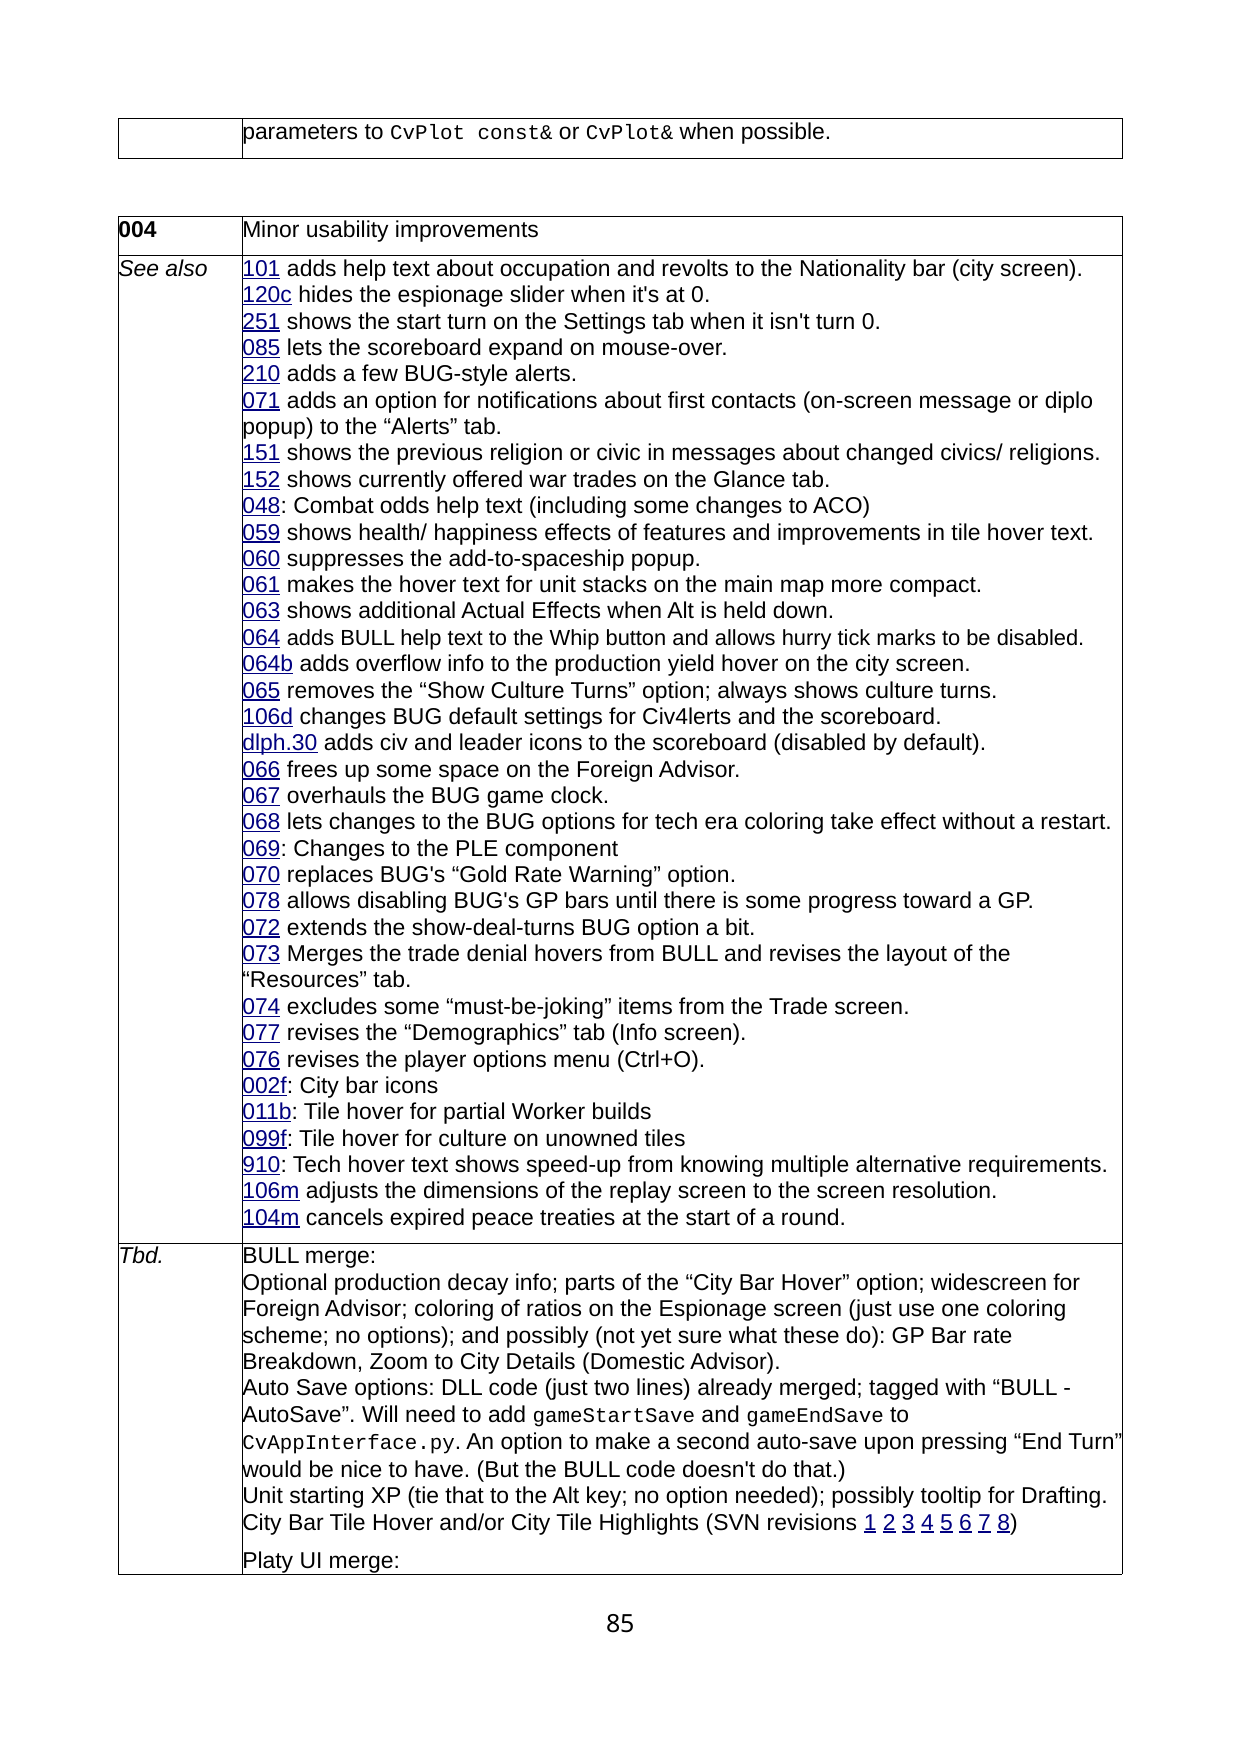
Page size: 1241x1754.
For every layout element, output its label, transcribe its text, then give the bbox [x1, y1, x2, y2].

table_cell 101 adds help text about occupation and revolts to the Nationality bar (city screen). 120c hides the espionage slider when it's at 0. 251 shows the start turn on the Settings tab when it isn't turn 0. 085 lets the scoreboard expand on mouse-over. 210 adds a few BUG-style alerts. 071 adds an option for notifications about first contacts (on-screen message or diplo popup) to the “Alerts” tab. 151 shows the previous religion or civic in messages about changed civics/ religions. 152 shows currently offered war trades on the Glance tab. 048: Combat odds help text (including some changes to ACO) 059 shows health/ happiness effects of features and improvements in tile hover text. 060 suppresses the add-to-spaceship popup. 061 makes the hover text for unit stacks on the main map more compact. 063 shows additional Actual Effects when Alt is held down. 064 adds BULL help text to the Whip button and allows hurry tick marks to be disabled. 064b adds overflow info to the production yield hover on the city screen. 065 removes the “Show Culture Turns” option; always shows culture turns. 106d changes BUG default settings for Civ4lerts and the scoreboard. dlph.30 adds civ and leader icons to the scoreboard (disabled by default). 066 frees up some space on the Foreign Advisor. 067 overhauls the BUG game clock. 068 lets changes to the BUG options for tech era coloring take effect without a restart. 069: Changes to the PLE component 070 replaces BUG's “Gold Rate Warning” option. 078 allows disabling BUG's GP bars until there is some progress toward a GP. 072 extends the show-deal-turns BUG option a bit. 073 Merges the trade denial hovers from BULL and revises the layout of the “Resources” tab. 074 excludes some “must-be-joking” items from the Trade screen. 077 revises the “Demographics” tab (Info screen). 076 revises the player options menu (Ctrl+O). 002f: City bar icons 011b: Tile hover for partial Worker builds 099f: Tile hover for culture on unowned tiles 910: Tech hover text shows speed-up from knowing multiple alternative requirements. 106m adjusts the dimensions of the replay screen to the screen resolution. 104m cancels expired peace treaties at the start of a round. [243, 256, 1122, 1242]
table_cell [119, 119, 242, 158]
table_header Minor usability improvements [243, 217, 1122, 255]
table_header 004 [119, 217, 242, 255]
table_cell Tbd. [119, 1244, 242, 1574]
table_cell BULL merge: Optional production decay info; parts of the “City Bar Hover” option; widescreen for Foreign Advisor; coloring of ratios on the Espionage screen (just use one coloring scheme; no options); and possibly (not yet sure what these do): GP Bar rate Breakdown, Zoom to City Details (Domestic Advisor). Auto Save options: DLL code (just two lines) already merged; tagged with “BULL - AutoSave”. Will need to add gameStartSave and gameEndSave to CvAppInterface.py. An option to make a second auto-save upon pressing “End Turn” would be nice to have. (But the BULL code doesn't do that.) Unit starting XP (tie that to the Alt key; no option needed); possibly tooltip for Drafting. City Bar Tile Hover and/or City Tile Highlights (SVN revisions 1 2 3 4 5 6 7 8) Platy UI merge: [243, 1244, 1122, 1574]
table_cell parameters to CvPlot const& or CvPlot& when possible. [243, 119, 1122, 158]
table_cell See also [119, 256, 242, 1242]
